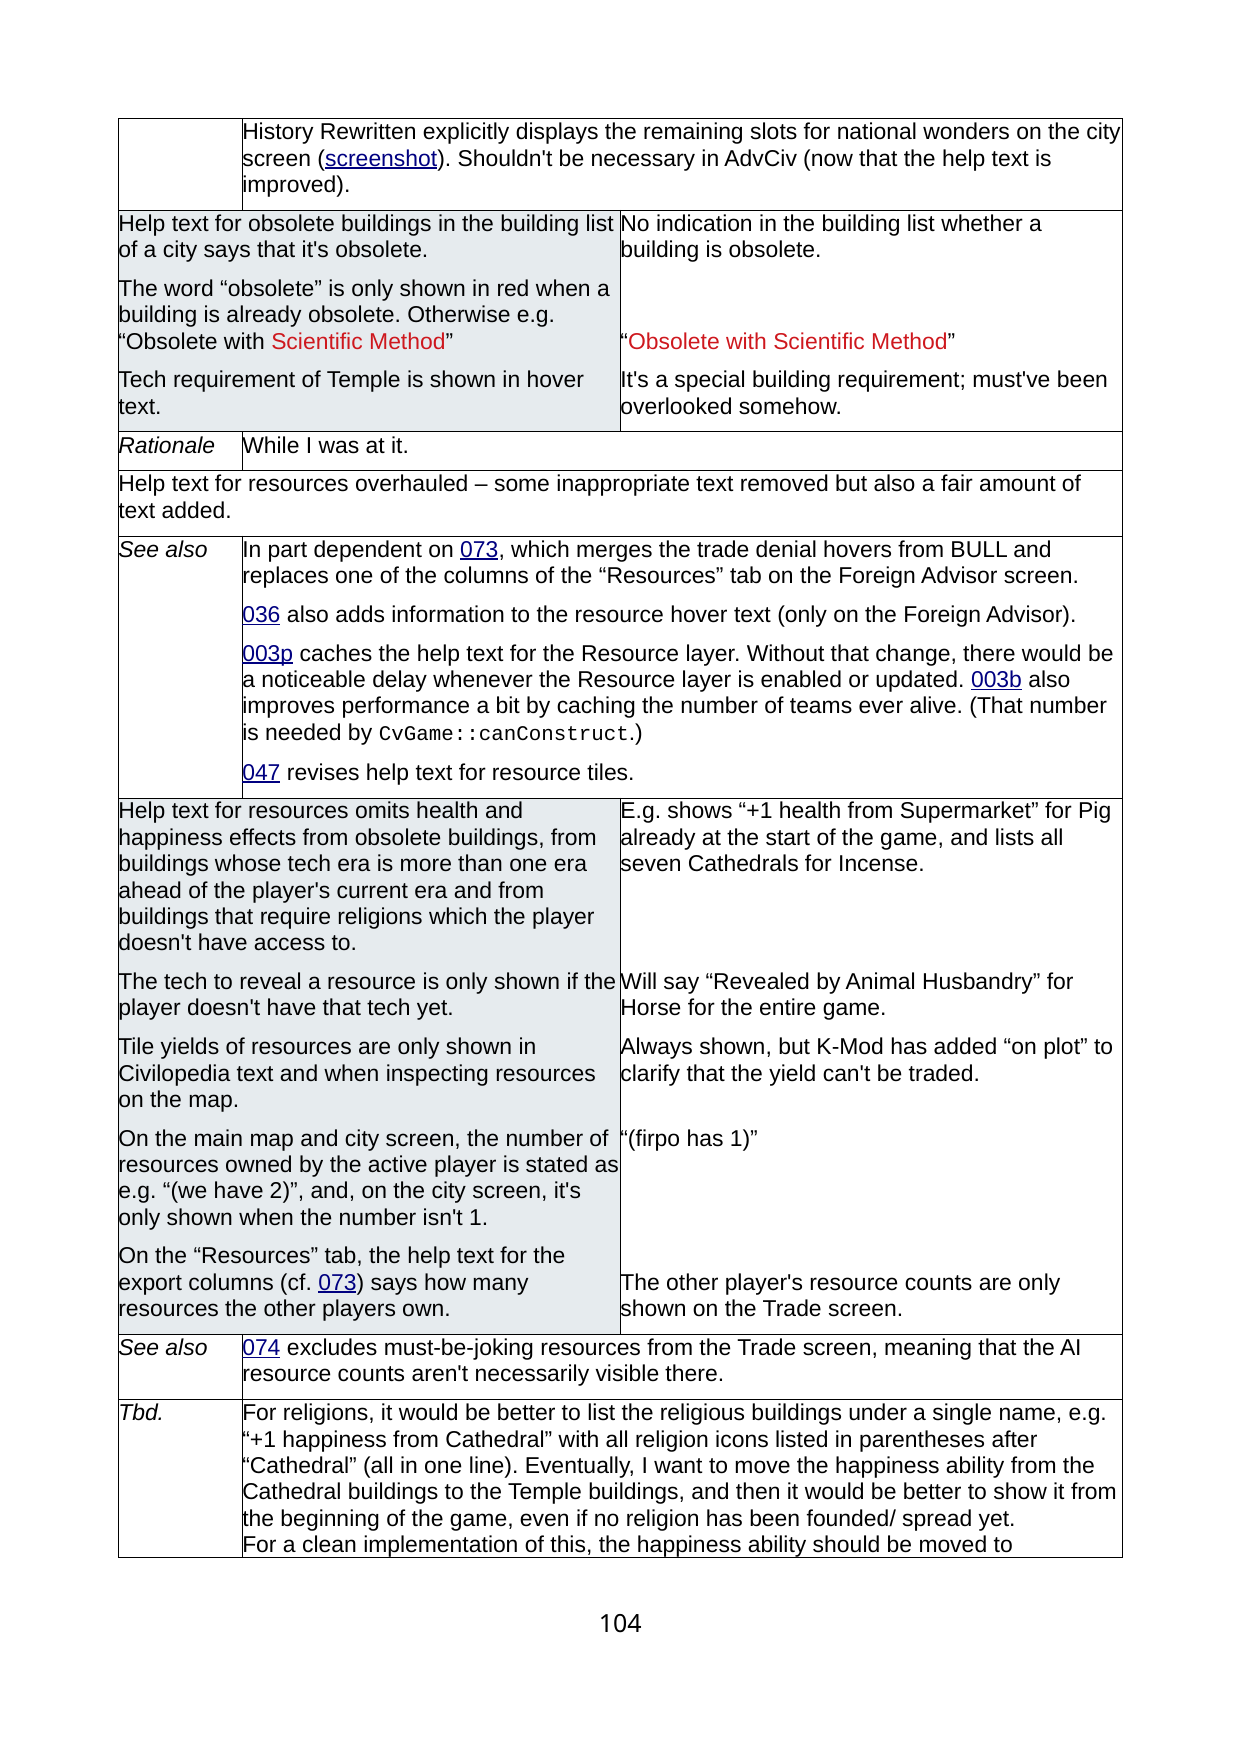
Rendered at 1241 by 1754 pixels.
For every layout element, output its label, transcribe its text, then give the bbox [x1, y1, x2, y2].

table_cell Help text for resources overhauled – some inappropriate text removed but also a fair amount of text added. [119, 471, 1122, 536]
table_cell In part dependent on 073, which merges the trade denial hovers from BULL and replaces one of the columns of the “Resources” tab on the Foreign Advisor screen. 036 also adds information to the resource hover text (only on the Foreign Advisor). 003p caches the help text for the Resource layer. Without that change, there would be a noticeable delay whenever the Resource layer is enabled or updated. 003b also improves performance a bit by caching the number of teams ever alive. (That number is needed by CvGame::canConstruct.) 047 revises help text for resource tiles. [243, 537, 1122, 797]
table_cell Help text for obsolete buildings in the building list of a city says that it's obsolete. The word “obsolete” is only shown in red when a building is already obsolete. Otherwise e.g. “Obsolete with Scientific Method” Tech requirement of Temple is shown in hover text. [119, 211, 620, 431]
table_cell See also [119, 537, 242, 797]
table_cell 074 excludes must-be-joking resources from the Trade screen, meaning that the AI resource counts aren't necessarily visible there. [243, 1335, 1122, 1399]
table_cell [119, 119, 242, 210]
table_cell Rationale [119, 432, 242, 470]
table_cell While I was at it. [243, 432, 1122, 470]
table_cell Tbd. [119, 1400, 242, 1557]
table_cell No indication in the building list whether a building is obsolete. “Obsolete with Scientific Method” It's a special building requirement; must've been overlooked somehow. [621, 211, 1122, 431]
table_cell E.g. shows “+1 health from Supermarket” for Pig already at the start of the game, and lists all seven Cathedrals for Incense. Will say “Revealed by Animal Husbandry” for Horse for the entire game. Always shown, but K-Mod has added “on plot” to clarify that the yield can't be traded. “(firpo has 1)” The other player's resource counts are only shown on the Trade screen. [621, 799, 1122, 1334]
table_cell See also [119, 1335, 242, 1399]
table_cell Help text for resources omits health and happiness effects from obsolete buildings, from buildings whose tech era is more than one era ahead of the player's current era and from buildings that require religions which the player doesn't have access to. The tech to reveal a resource is only shown if the player doesn't have that tech yet. Tile yields of resources are only shown in Civilopedia text and when inspecting resources on the map. On the main map and city screen, the number of resources owned by the active player is stated as e.g. “(we have 2)”, and, on the city screen, it's only shown when the number isn't 1. On the “Resources” tab, the help text for the export columns (cf. 073) says how many resources the other players own. [119, 799, 620, 1334]
table_cell For religions, it would be better to list the religious buildings under a single name, e.g. “+1 happiness from Cathedral” with all religion icons listed in parentheses after “Cathedral” (all in one line). Eventually, I want to move the happiness ability from the Cathedral buildings to the Temple buildings, and then it would be better to show it from the beginning of the game, even if no religion has been founded/ spread yet. For a clean implementation of this, the happiness ability should be moved to [243, 1400, 1122, 1557]
table_cell History Rewritten explicitly displays the remaining slots for national wonders on the city screen (screenshot). Shouldn't be necessary in AdvCiv (now that the help text is improved). [243, 119, 1122, 210]
